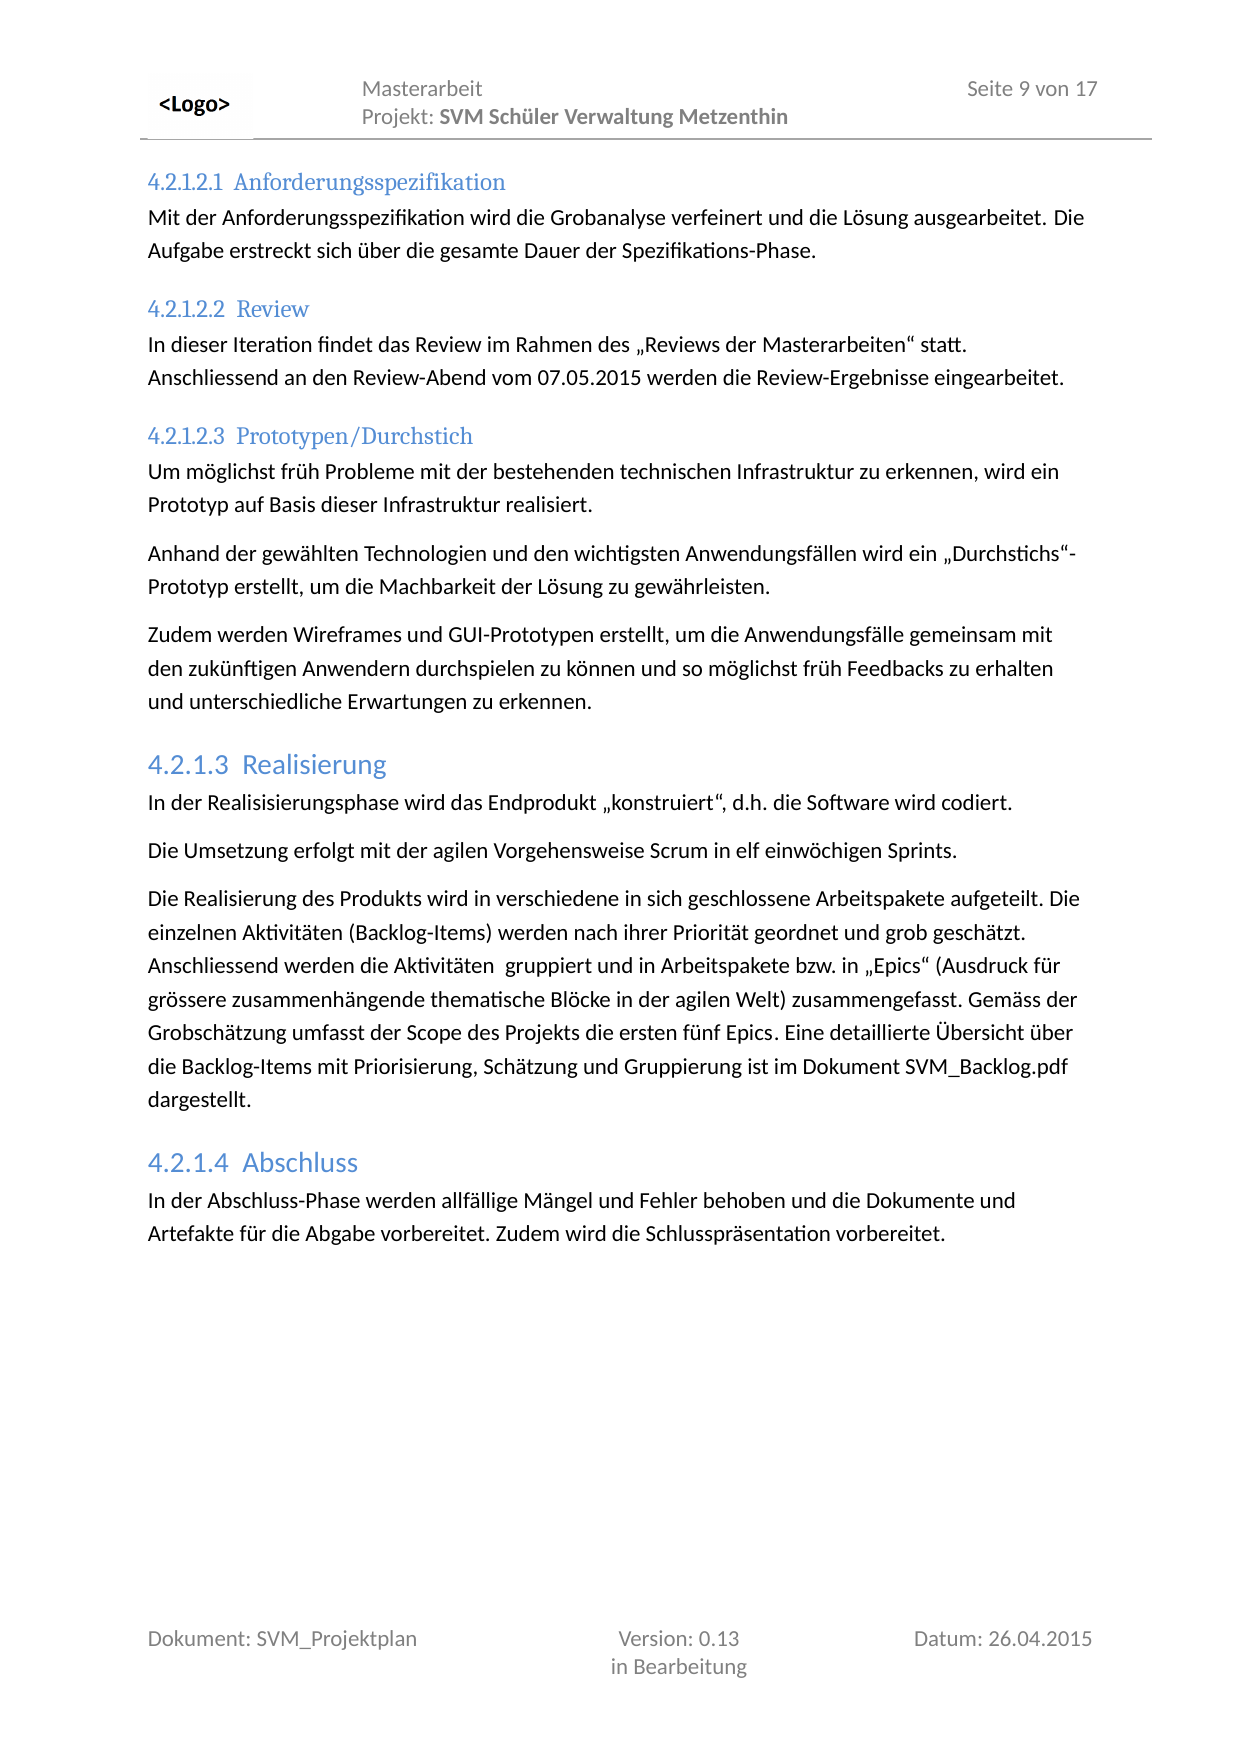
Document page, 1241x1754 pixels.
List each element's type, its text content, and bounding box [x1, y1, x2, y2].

text Um möglichst früh Probleme mit der bestehenden technischen Infrastruktur zu erkennen, wird ein Prototyp auf Basis dieser Infrastruktur realisiert. [148, 457, 1093, 519]
subtitle Anforderungsspezifikation [148, 168, 1093, 197]
text In der Realisisierungsphase wird das Endprodukt „konstruiert“, d.h. die Software wird codiert. [148, 788, 1093, 816]
subtitle Prototypen/Durchstich [148, 422, 1093, 451]
text Die Realisierung des Produkts wird in verschiedene in sich geschlossene Arbeitspakete aufgeteilt. Die einzelnen Aktivitäten (Backlog-Items) werden nach ihrer Priorität geordnet und grob geschätzt. Anschliessend werden die Aktivitäten gruppiert und in Arbeitspakete bzw. in „Epics“ (Ausdruck für grössere zusammenhängende thematische Blöcke in der agilen Welt) zusammengefasst. Gemäss der Grobschätzung umfasst der Scope des Projekts die ersten fünf Epics. Eine detaillierte Übersicht über die Backlog-Items mit Priorisierung, Schätzung und Gruppierung ist im Dokument SVM_Backlog.pdf dargestellt. [148, 884, 1093, 1113]
text Die Umsetzung erfolgt mit der agilen Vorgehensweise Scrum in elf einwöchigen Sprints. [148, 836, 1093, 864]
subtitle Realisierung [148, 746, 1093, 782]
subtitle Review [148, 295, 1093, 324]
subtitle Abschluss [148, 1144, 1093, 1179]
text Mit der Anforderungsspezifikation wird die Grobanalyse verfeinert und die Lösung ausgearbeitet. Die Aufgabe erstreckt sich über die gesamte Dauer der Spezifikations-Phase. [148, 203, 1093, 264]
text In der Abschluss-Phase werden allfällige Mängel und Fehler behoben und die Dokumente und Artefakte für die Abgabe vorbereitet. Zudem wird die Schlusspräsentation vorbereitet. [148, 1186, 1093, 1247]
text Anhand der gewählten Technologien und den wichtigsten Anwendungsfällen wird ein „Durchstichs“-Prototyp erstellt, um die Machbarkeit der Lösung zu gewährleisten. [148, 539, 1093, 600]
text Zudem werden Wireframes und GUI-Prototypen erstellt, um die Anwendungsfälle gemeinsam mit den zukünftigen Anwendern durchspielen zu können und so möglichst früh Feedbacks zu erhalten und unterschiedliche Erwartungen zu erkennen. [148, 620, 1093, 716]
text In dieser Iteration findet das Review im Rahmen des „Reviews der Masterarbeiten“ statt. Anschliessend an den Review-Abend vom 07.05.2015 werden die Review-Ergebnisse eingearbeitet. [148, 330, 1093, 392]
picture [147, 73, 254, 139]
